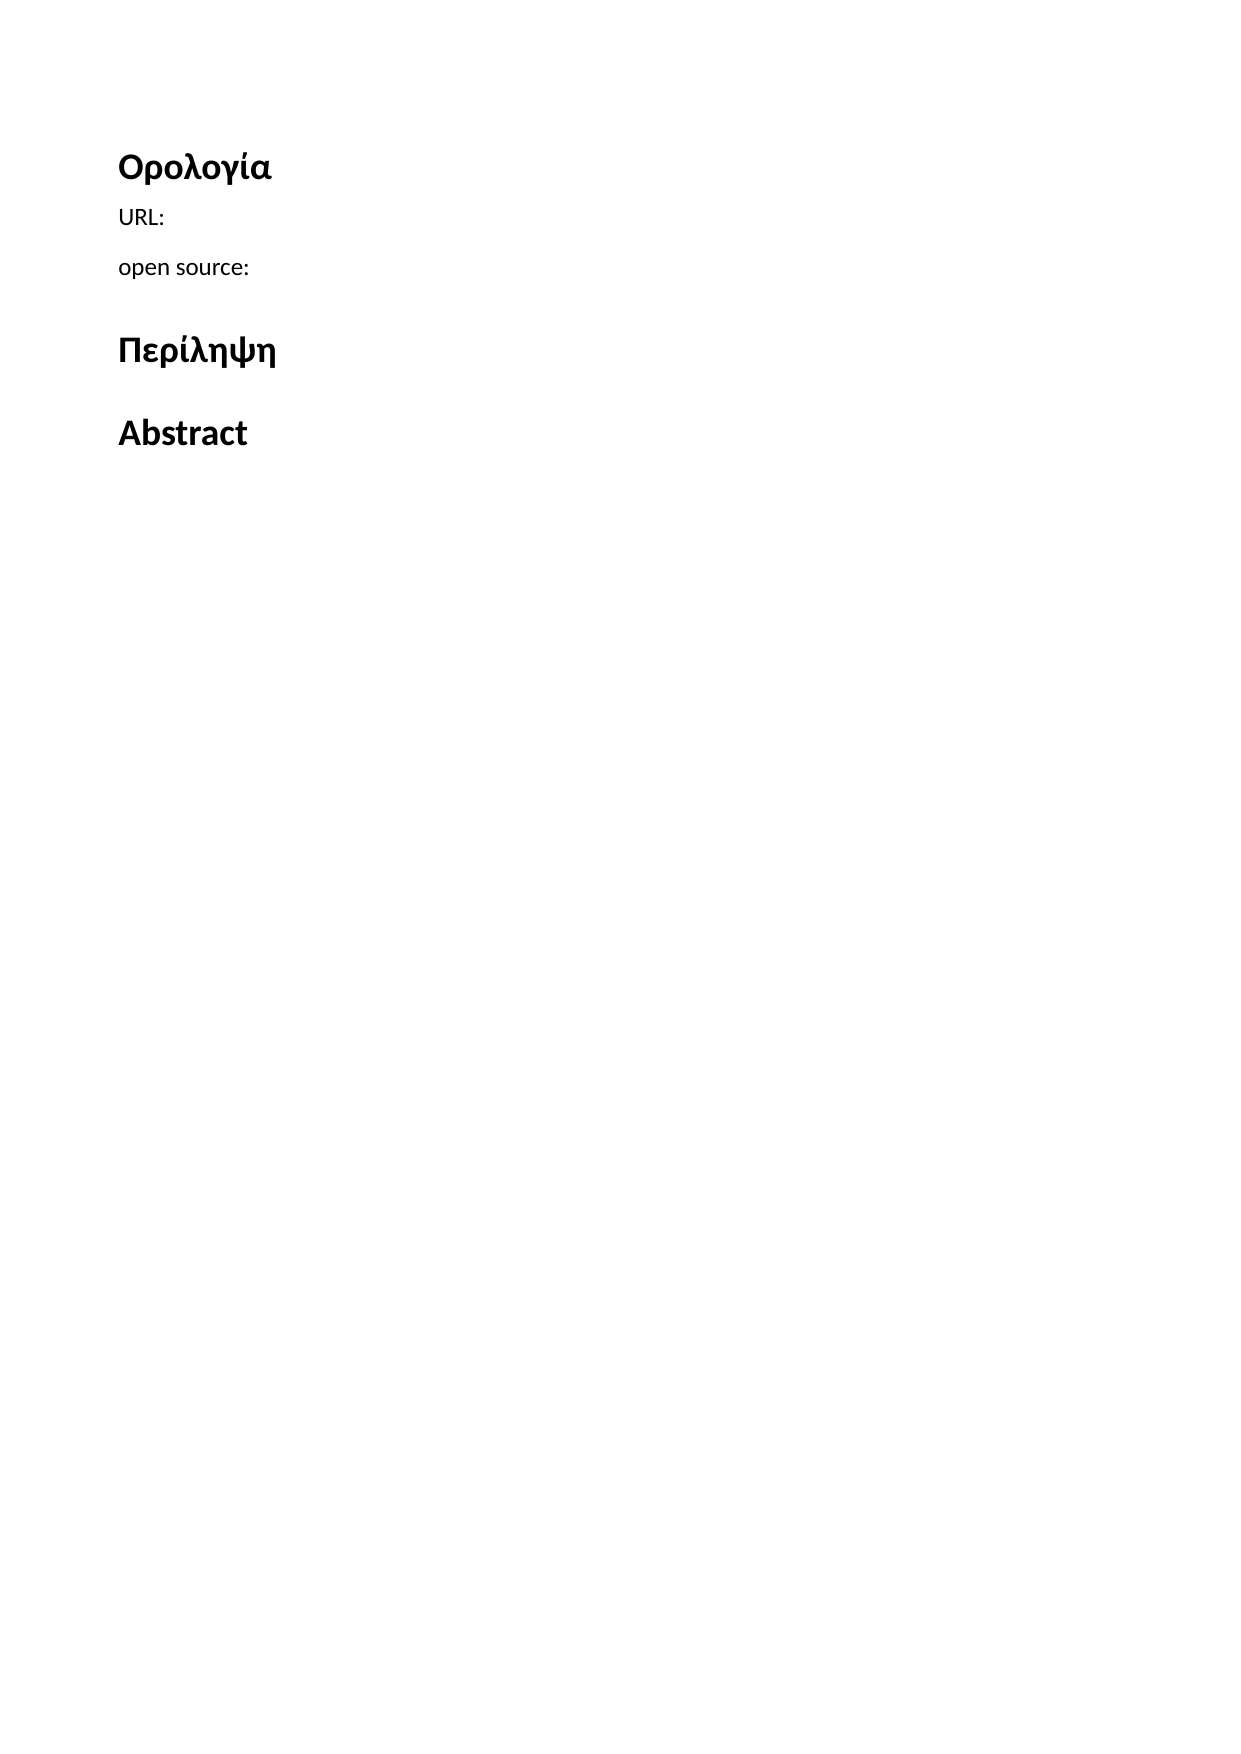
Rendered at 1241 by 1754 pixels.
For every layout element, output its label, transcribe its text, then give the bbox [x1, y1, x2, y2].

text open source: [118, 251, 1122, 282]
text URL: [118, 201, 1122, 232]
subtitle Abstract [118, 409, 1122, 455]
subtitle Ορολογία [118, 143, 1122, 189]
subtitle Περίληψη [118, 326, 1122, 371]
